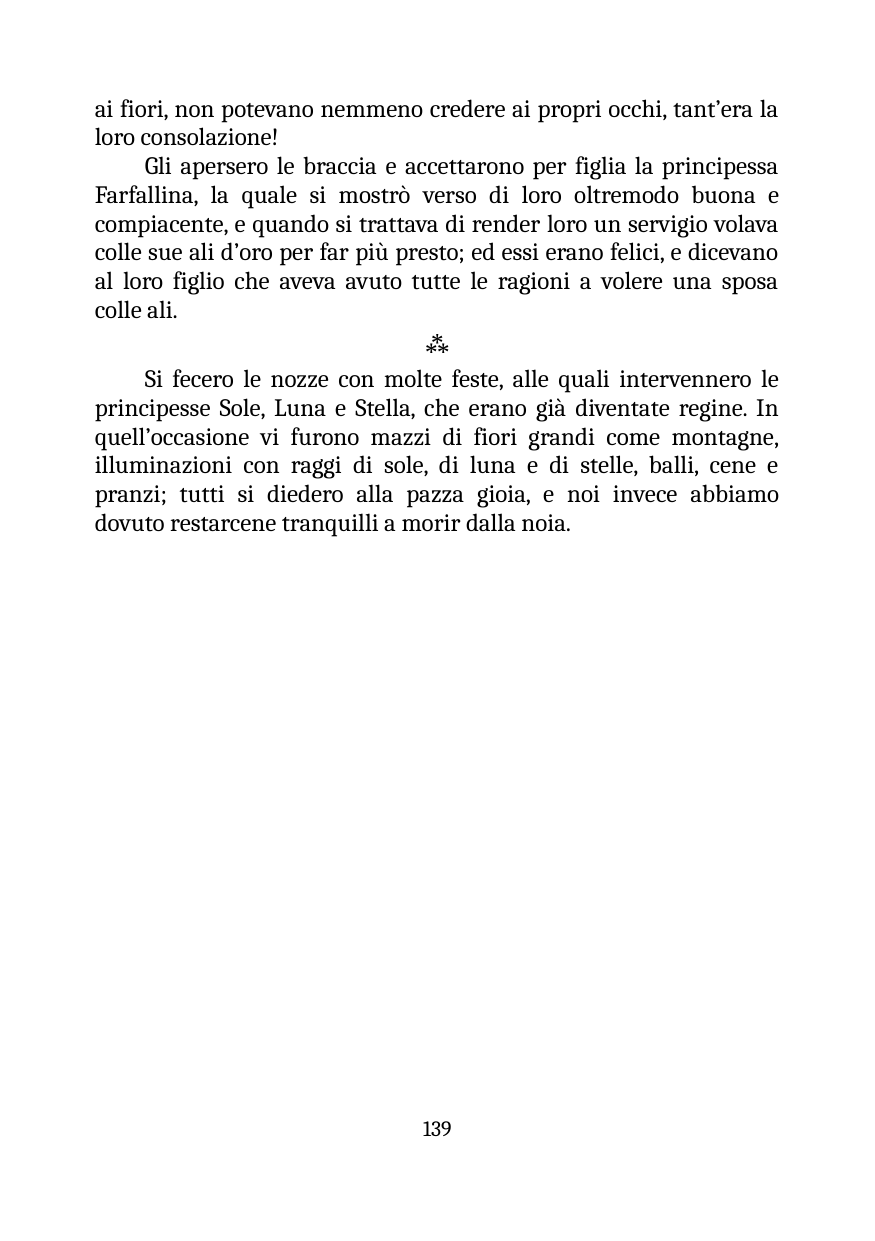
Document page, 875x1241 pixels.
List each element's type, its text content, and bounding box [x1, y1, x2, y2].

text Gli apersero le braccia e accettarono per figlia la principessa Farfallina, la quale si mostrò verso di loro oltremodo buona e compiacente, e quando si trattava di render loro un servigio volava colle sue ali d’oro per far più presto; ed essi erano felici, e dicevano al loro figlio che aveva avuto tutte le ragioni a volere una sposa colle ali. [94, 152, 779, 324]
text ai fiori, non potevano nemmeno credere ai propri occhi, tant’era la loro consolazione! [94, 94, 779, 152]
text ⁂ [94, 330, 779, 359]
text Si fecero le nozze con molte feste, alle quali intervennero le principesse Sole, Luna e Stella, che erano già diventate regine. In quell’occasione vi furono mazzi di fiori grandi come montagne, illuminazioni con raggi di sole, di luna e di stelle, balli, cene e pranzi; tutti si diedero alla pazza gioia, e noi invece abbiamo dovuto restarcene tranquilli a morir dalla noia. [94, 365, 779, 538]
